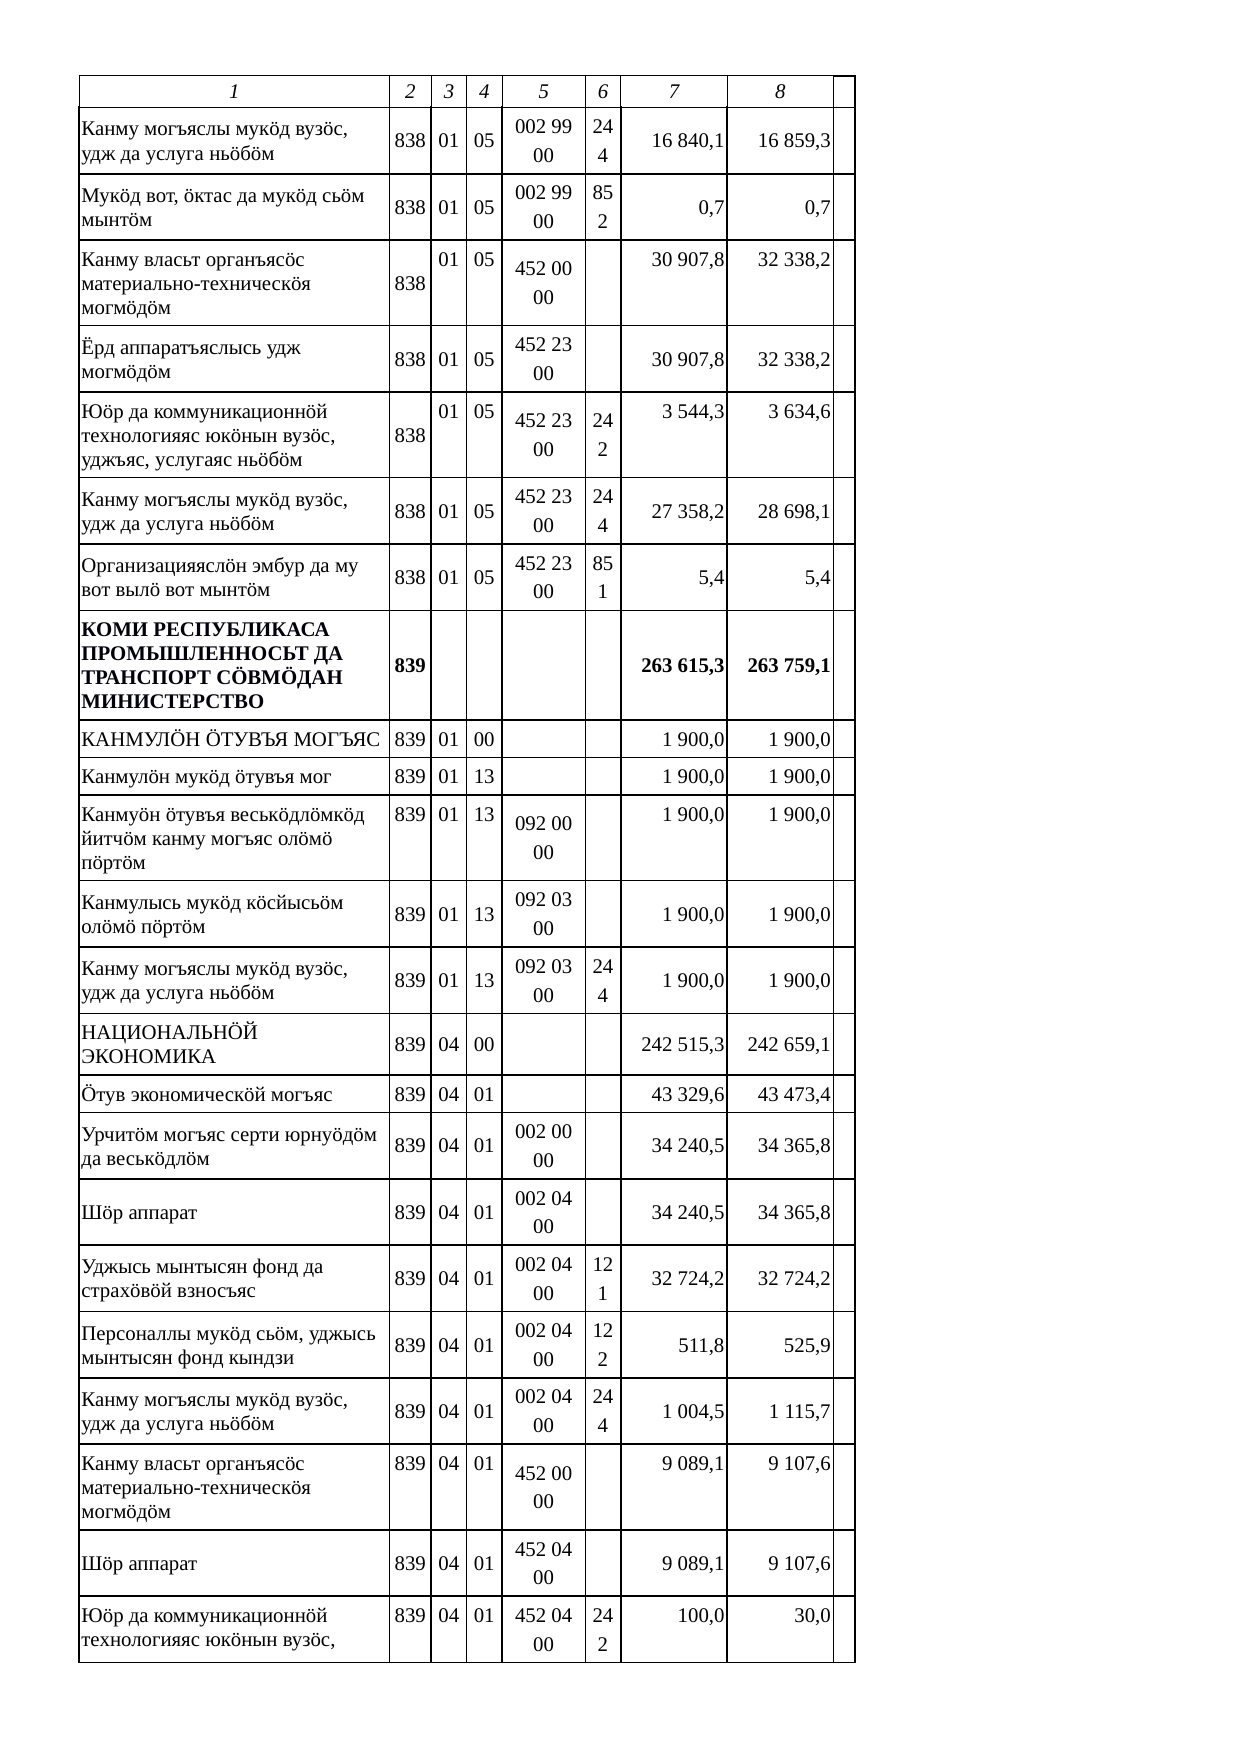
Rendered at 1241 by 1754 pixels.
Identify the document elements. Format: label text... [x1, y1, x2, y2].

table_cell 27 358,2 [622, 478, 726, 543]
table_cell 01 [432, 796, 466, 880]
table_cell [834, 241, 854, 325]
table_cell 3 634,6 [728, 393, 833, 477]
table_cell 05 [467, 478, 501, 543]
table_header 5 [503, 76, 585, 106]
table_cell 04 [432, 1445, 466, 1529]
table_cell Канмуӧн ӧтувъя веськӧдлӧмкӧд йитчӧм канму могъяс олӧмӧ пӧртӧм [80, 796, 389, 880]
table_cell 838 [390, 108, 430, 173]
table_cell 244 [586, 1379, 620, 1443]
table_cell 092 03 00 [503, 881, 585, 946]
table_cell 04 [432, 1379, 466, 1443]
table_cell 32 338,2 [728, 326, 833, 391]
table_cell [834, 478, 854, 543]
table_cell 121 [586, 1246, 620, 1311]
table_cell [586, 326, 620, 391]
table_cell [834, 326, 854, 391]
table_cell [503, 758, 585, 794]
table_cell 01 [467, 1113, 501, 1178]
table_cell 092 03 00 [503, 948, 585, 1012]
table_cell 9 089,1 [622, 1445, 726, 1529]
table_cell 839 [390, 796, 430, 880]
table_cell 13 [467, 881, 501, 946]
table_cell 839 [390, 1076, 430, 1112]
table_cell Канмулысь мукӧд кӧсйысьӧм олӧмӧ пӧртӧм [80, 881, 389, 946]
table_cell 04 [432, 1113, 466, 1178]
table_header [834, 77, 854, 106]
table_cell 05 [467, 326, 501, 391]
table_cell [834, 1076, 854, 1112]
table_cell 00 [467, 1014, 501, 1074]
table_cell Организацияяслӧн эмбур да му вот вылӧ вот мынтӧм [80, 545, 389, 609]
table_header 7 [621, 76, 727, 106]
table_cell 1 900,0 [728, 758, 833, 794]
table_cell 839 [390, 1014, 430, 1074]
table_cell [586, 796, 620, 880]
table_cell 851 [586, 545, 620, 609]
table_header 3 [432, 76, 466, 106]
table_cell 839 [390, 1379, 430, 1443]
table_cell 00 [467, 721, 501, 757]
table_cell 1 900,0 [622, 721, 726, 757]
table_cell 16 840,1 [622, 108, 726, 173]
table_cell Юӧр да коммуникационнӧй технологияяс юкӧнын вузӧс, уджъяс, услугаяс ньӧбӧм [80, 393, 389, 477]
table_cell 452 23 00 [503, 326, 585, 391]
table_cell 13 [467, 758, 501, 794]
table_cell [586, 1180, 620, 1244]
table_cell 01 [467, 1312, 501, 1377]
table_cell 34 240,5 [622, 1180, 726, 1244]
table_cell 01 [432, 948, 466, 1012]
table_cell [834, 1379, 854, 1443]
table_cell 01 [467, 1445, 501, 1529]
table_cell 05 [467, 108, 501, 173]
table_cell 16 859,3 [728, 108, 833, 173]
table_cell 28 698,1 [728, 478, 833, 543]
table_cell 01 [467, 1531, 501, 1595]
table_cell 839 [390, 721, 430, 757]
table_cell 452 23 00 [503, 545, 585, 609]
table_cell 04 [432, 1076, 466, 1112]
table_cell 002 04 00 [503, 1379, 585, 1443]
table_cell 1 900,0 [728, 796, 833, 880]
table_cell 838 [390, 241, 430, 325]
table_header 4 [467, 76, 502, 106]
table_header 1 [80, 76, 389, 106]
table_cell 1 900,0 [728, 948, 833, 1012]
table_cell [467, 611, 501, 719]
table_cell Канму могъяслы мукӧд вузӧс, удж да услуга ньӧбӧм [80, 1379, 389, 1443]
table_cell Юӧр да коммуникационнӧй технологияяс юкӧнын вузӧс, [80, 1597, 389, 1662]
table_cell 839 [390, 1597, 430, 1662]
table_cell 32 724,2 [622, 1246, 726, 1311]
table_cell 838 [390, 326, 430, 391]
table_cell 242 659,1 [728, 1014, 833, 1074]
table_cell 1 900,0 [622, 796, 726, 880]
table_cell 05 [467, 393, 501, 477]
table_cell 43 329,6 [622, 1076, 726, 1112]
table_cell [834, 611, 854, 719]
table_cell 30 907,8 [622, 326, 726, 391]
table_cell [834, 393, 854, 477]
table_cell 452 00 00 [503, 1445, 585, 1529]
table_cell [834, 1014, 854, 1074]
table_cell 452 00 00 [503, 241, 585, 325]
table_cell 839 [390, 881, 430, 946]
table_cell 452 04 00 [503, 1597, 585, 1662]
table_cell 30 907,8 [622, 241, 726, 325]
table_cell 04 [432, 1312, 466, 1377]
table_cell [503, 611, 585, 719]
table_cell 0,7 [622, 175, 726, 239]
table_cell [586, 1113, 620, 1178]
table_cell Канму могъяслы мукӧд вузӧс, удж да услуга ньӧбӧм [80, 478, 389, 543]
table_cell 839 [390, 1246, 430, 1311]
table_cell 1 900,0 [622, 758, 726, 794]
table_cell [432, 611, 466, 719]
table_cell [586, 1014, 620, 1074]
table_cell 9 089,1 [622, 1531, 726, 1595]
table_cell 3 544,3 [622, 393, 726, 477]
table_cell 839 [390, 1445, 430, 1529]
table_cell Канму могъяслы мукӧд вузӧс, удж да услуга ньӧбӧм [80, 948, 389, 1012]
table_cell 05 [467, 175, 501, 239]
table_cell 01 [467, 1379, 501, 1443]
table_cell 5,4 [622, 545, 726, 609]
table_cell 002 04 00 [503, 1246, 585, 1311]
table_cell 5,4 [728, 545, 833, 609]
table_cell 002 04 00 [503, 1312, 585, 1377]
table_cell 838 [390, 478, 430, 543]
table_cell Ёрд аппаратъяслысь удж могмӧдӧм [80, 326, 389, 391]
table_cell 1 900,0 [622, 948, 726, 1012]
table_cell 263 615,3 [622, 611, 726, 719]
table_cell 43 473,4 [728, 1076, 833, 1112]
table_cell 242 515,3 [622, 1014, 726, 1074]
table_cell 13 [467, 948, 501, 1012]
table_cell 9 107,6 [728, 1445, 833, 1529]
table_cell 244 [586, 108, 620, 173]
table_cell 01 [432, 545, 466, 609]
table_cell 839 [390, 611, 430, 719]
table_cell 01 [432, 721, 466, 757]
table_cell [586, 1445, 620, 1529]
table_cell НАЦИОНАЛЬНӦЙ ЭКОНОМИКА [80, 1014, 389, 1074]
table_cell Ӧтув экономическӧй могъяс [80, 1076, 389, 1112]
table_cell 002 99 00 [503, 175, 585, 239]
table_cell 01 [432, 326, 466, 391]
table_cell [834, 948, 854, 1012]
table_cell КОМИ РЕСПУБЛИКАСА ПРОМЫШЛЕННОСЬТ ДА ТРАНСПОРТ СӦВМӦДАН МИНИСТЕРСТВО [80, 611, 389, 719]
table_cell [834, 1312, 854, 1377]
table_cell [834, 545, 854, 609]
table_cell 01 [432, 881, 466, 946]
table_cell Уджысь мынтысян фонд да страхӧвӧй взносъяс [80, 1246, 389, 1311]
table_cell 13 [467, 796, 501, 880]
table_cell 002 99 00 [503, 108, 585, 173]
table_cell 30,0 [728, 1597, 833, 1662]
table_cell 04 [432, 1246, 466, 1311]
table_cell 452 23 00 [503, 478, 585, 543]
table_cell 092 00 00 [503, 796, 585, 880]
table_header 8 [728, 76, 833, 106]
table_cell 852 [586, 175, 620, 239]
table_cell Канмулӧн мукӧд ӧтувъя мог [80, 758, 389, 794]
table_cell 100,0 [622, 1597, 726, 1662]
table_cell [586, 881, 620, 946]
table_cell КАНМУЛӦН ӦТУВЪЯ МОГЪЯС [80, 721, 389, 757]
table_cell 838 [390, 175, 430, 239]
table_cell [503, 1014, 585, 1074]
table_cell [834, 1180, 854, 1244]
table_cell 839 [390, 758, 430, 794]
table_cell [834, 108, 854, 173]
table_cell 452 23 00 [503, 393, 585, 477]
table_cell [503, 1076, 585, 1112]
table_cell 04 [432, 1531, 466, 1595]
table_cell 01 [467, 1597, 501, 1662]
table_cell 839 [390, 1531, 430, 1595]
table_cell 1 004,5 [622, 1379, 726, 1443]
table_cell Канму власьт органъясӧс материально-техническӧя могмӧдӧм [80, 241, 389, 325]
table_cell 0,7 [728, 175, 833, 239]
table_cell 01 [432, 478, 466, 543]
table_cell 01 [432, 393, 466, 477]
table_cell 122 [586, 1312, 620, 1377]
table_cell [586, 758, 620, 794]
table_cell Мукӧд вот, ӧктас да мукӧд сьӧм мынтӧм [80, 175, 389, 239]
table_cell [834, 1531, 854, 1595]
table_cell [834, 1113, 854, 1178]
table_cell 525,9 [728, 1312, 833, 1377]
table_cell Канму могъяслы мукӧд вузӧс, удж да услуга ньӧбӧм [80, 108, 389, 173]
table_cell 839 [390, 1180, 430, 1244]
table_cell [834, 1445, 854, 1529]
table_cell [503, 721, 585, 757]
table_cell 01 [467, 1246, 501, 1311]
table_cell 839 [390, 1113, 430, 1178]
table_cell [834, 1597, 854, 1662]
table_cell 242 [586, 1597, 620, 1662]
table_cell 32 724,2 [728, 1246, 833, 1311]
table_cell 838 [390, 545, 430, 609]
table_cell 01 [432, 758, 466, 794]
table_cell 838 [390, 393, 430, 477]
table_cell Канму власьт органъясӧс материально-техническӧя могмӧдӧм [80, 1445, 389, 1529]
table_cell 242 [586, 393, 620, 477]
table_cell Персоналлы мукӧд сьӧм, уджысь мынтысян фонд кындзи [80, 1312, 389, 1377]
table_cell [834, 175, 854, 239]
table_cell 01 [432, 241, 466, 325]
table_cell 05 [467, 241, 501, 325]
table_cell [586, 611, 620, 719]
table_cell Шӧр аппарат [80, 1180, 389, 1244]
table_cell 34 365,8 [728, 1113, 833, 1178]
table_cell 511,8 [622, 1312, 726, 1377]
table_cell [586, 1076, 620, 1112]
table_cell Урчитӧм могъяс серти юрнуӧдӧм да веськӧдлӧм [80, 1113, 389, 1178]
table_cell 244 [586, 478, 620, 543]
table_cell 002 04 00 [503, 1180, 585, 1244]
table_cell 1 900,0 [728, 881, 833, 946]
table_cell [586, 1531, 620, 1595]
table_header 6 [586, 76, 620, 106]
table_cell 01 [467, 1076, 501, 1112]
table_cell 01 [432, 175, 466, 239]
table_cell [834, 721, 854, 757]
table_cell 05 [467, 545, 501, 609]
table_cell [834, 796, 854, 880]
table_cell [834, 881, 854, 946]
table_cell 002 00 00 [503, 1113, 585, 1178]
table_cell Шӧр аппарат [80, 1531, 389, 1595]
table_cell 1 115,7 [728, 1379, 833, 1443]
table_cell 04 [432, 1014, 466, 1074]
table_cell [586, 721, 620, 757]
table_cell 839 [390, 1312, 430, 1377]
table_cell 01 [432, 108, 466, 173]
table_cell 01 [467, 1180, 501, 1244]
table_cell 34 365,8 [728, 1180, 833, 1244]
table_cell [834, 1246, 854, 1311]
table_cell [586, 241, 620, 325]
table_cell [834, 758, 854, 794]
table_cell 04 [432, 1180, 466, 1244]
table_header 2 [390, 76, 431, 106]
table_cell 1 900,0 [622, 881, 726, 946]
table_cell 04 [432, 1597, 466, 1662]
table_cell 9 107,6 [728, 1531, 833, 1595]
table_cell 839 [390, 948, 430, 1012]
table_cell 244 [586, 948, 620, 1012]
table_cell 452 04 00 [503, 1531, 585, 1595]
table_cell 1 900,0 [728, 721, 833, 757]
table_cell 263 759,1 [728, 611, 833, 719]
table_cell 32 338,2 [728, 241, 833, 325]
table_cell 34 240,5 [622, 1113, 726, 1178]
